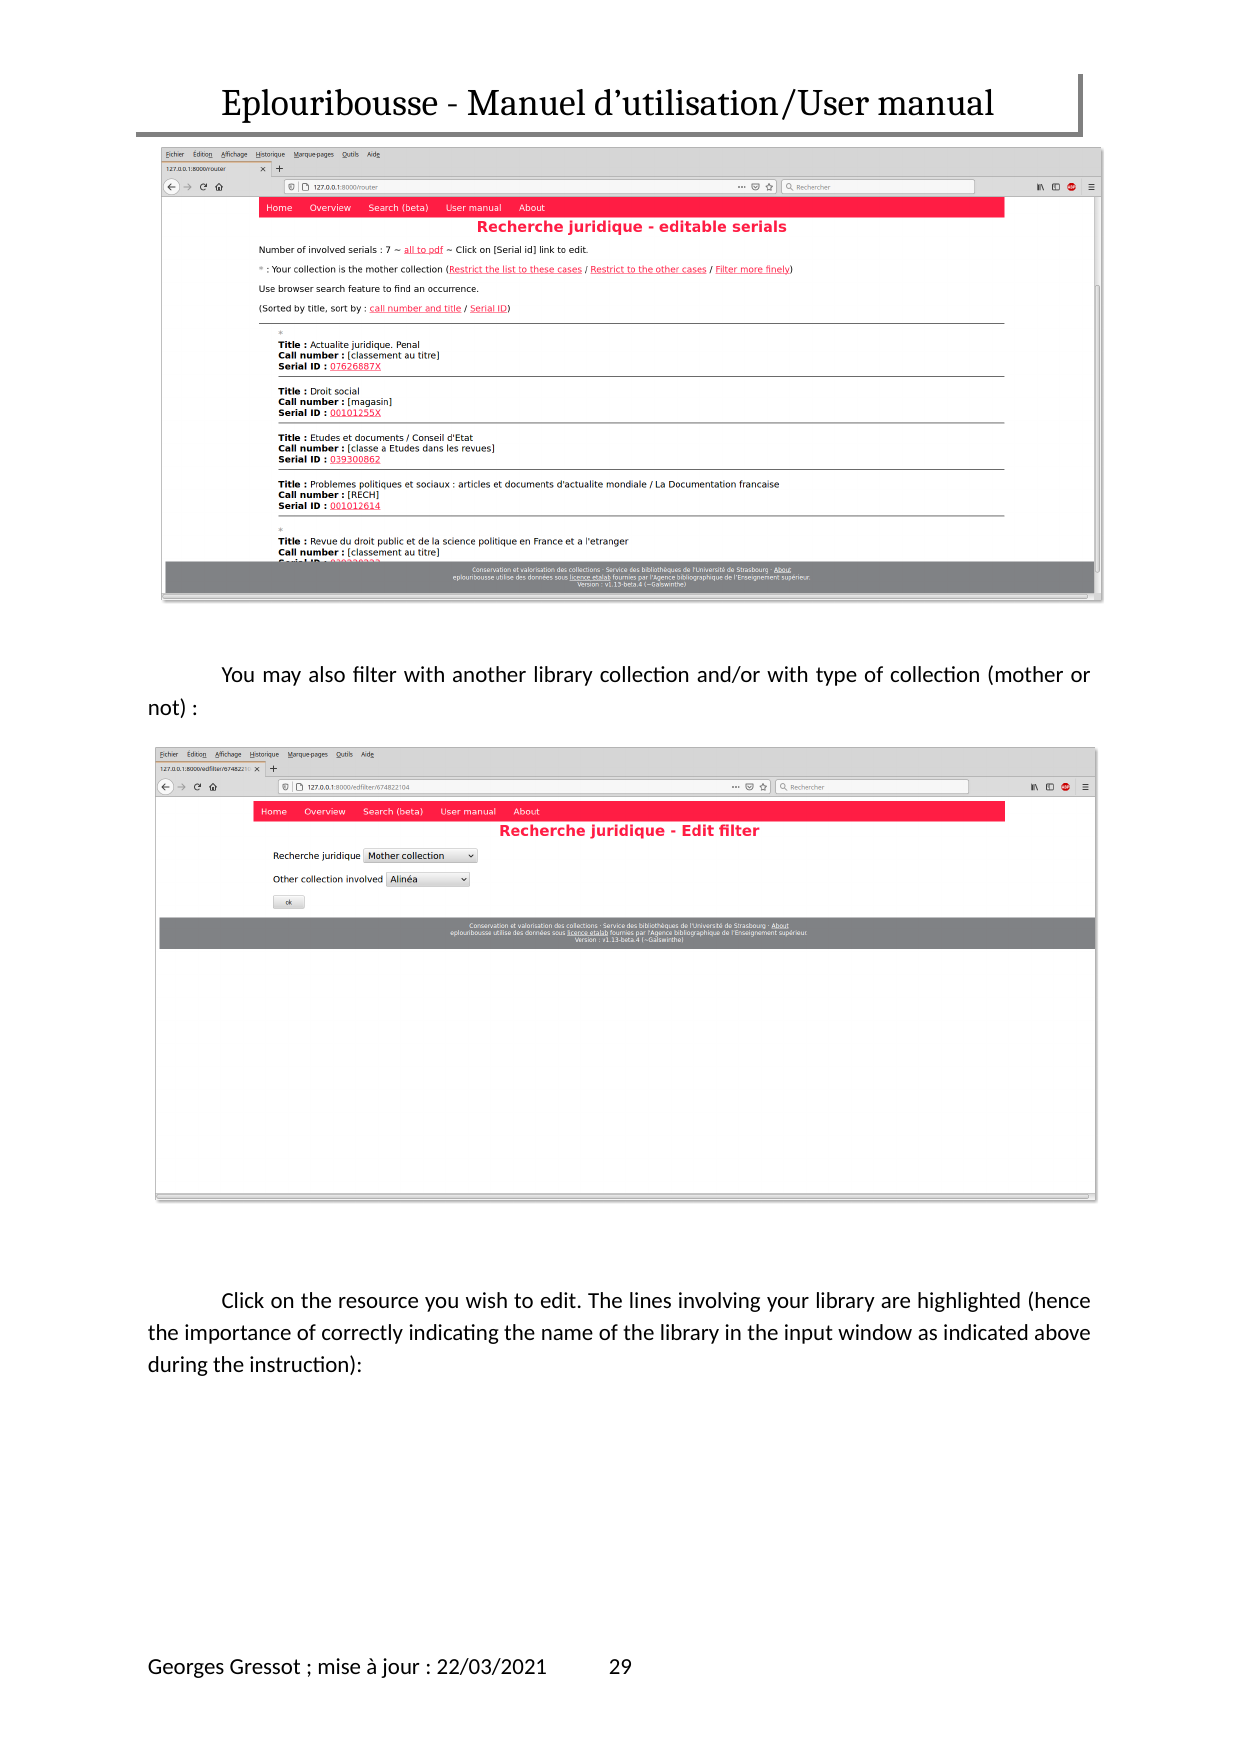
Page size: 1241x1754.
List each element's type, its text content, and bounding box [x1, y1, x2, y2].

picture [159, 145, 1105, 604]
text Click on the resource you wish to edit. The lines involving your library are highlighted (hence the importance of correctly indicating the name of the library in the input window as indicated above during the instruction): [148, 1286, 1093, 1378]
text You may also filter with another library collection and/or with type of collection (mother or not) : [148, 661, 1093, 721]
picture [153, 745, 1099, 1204]
